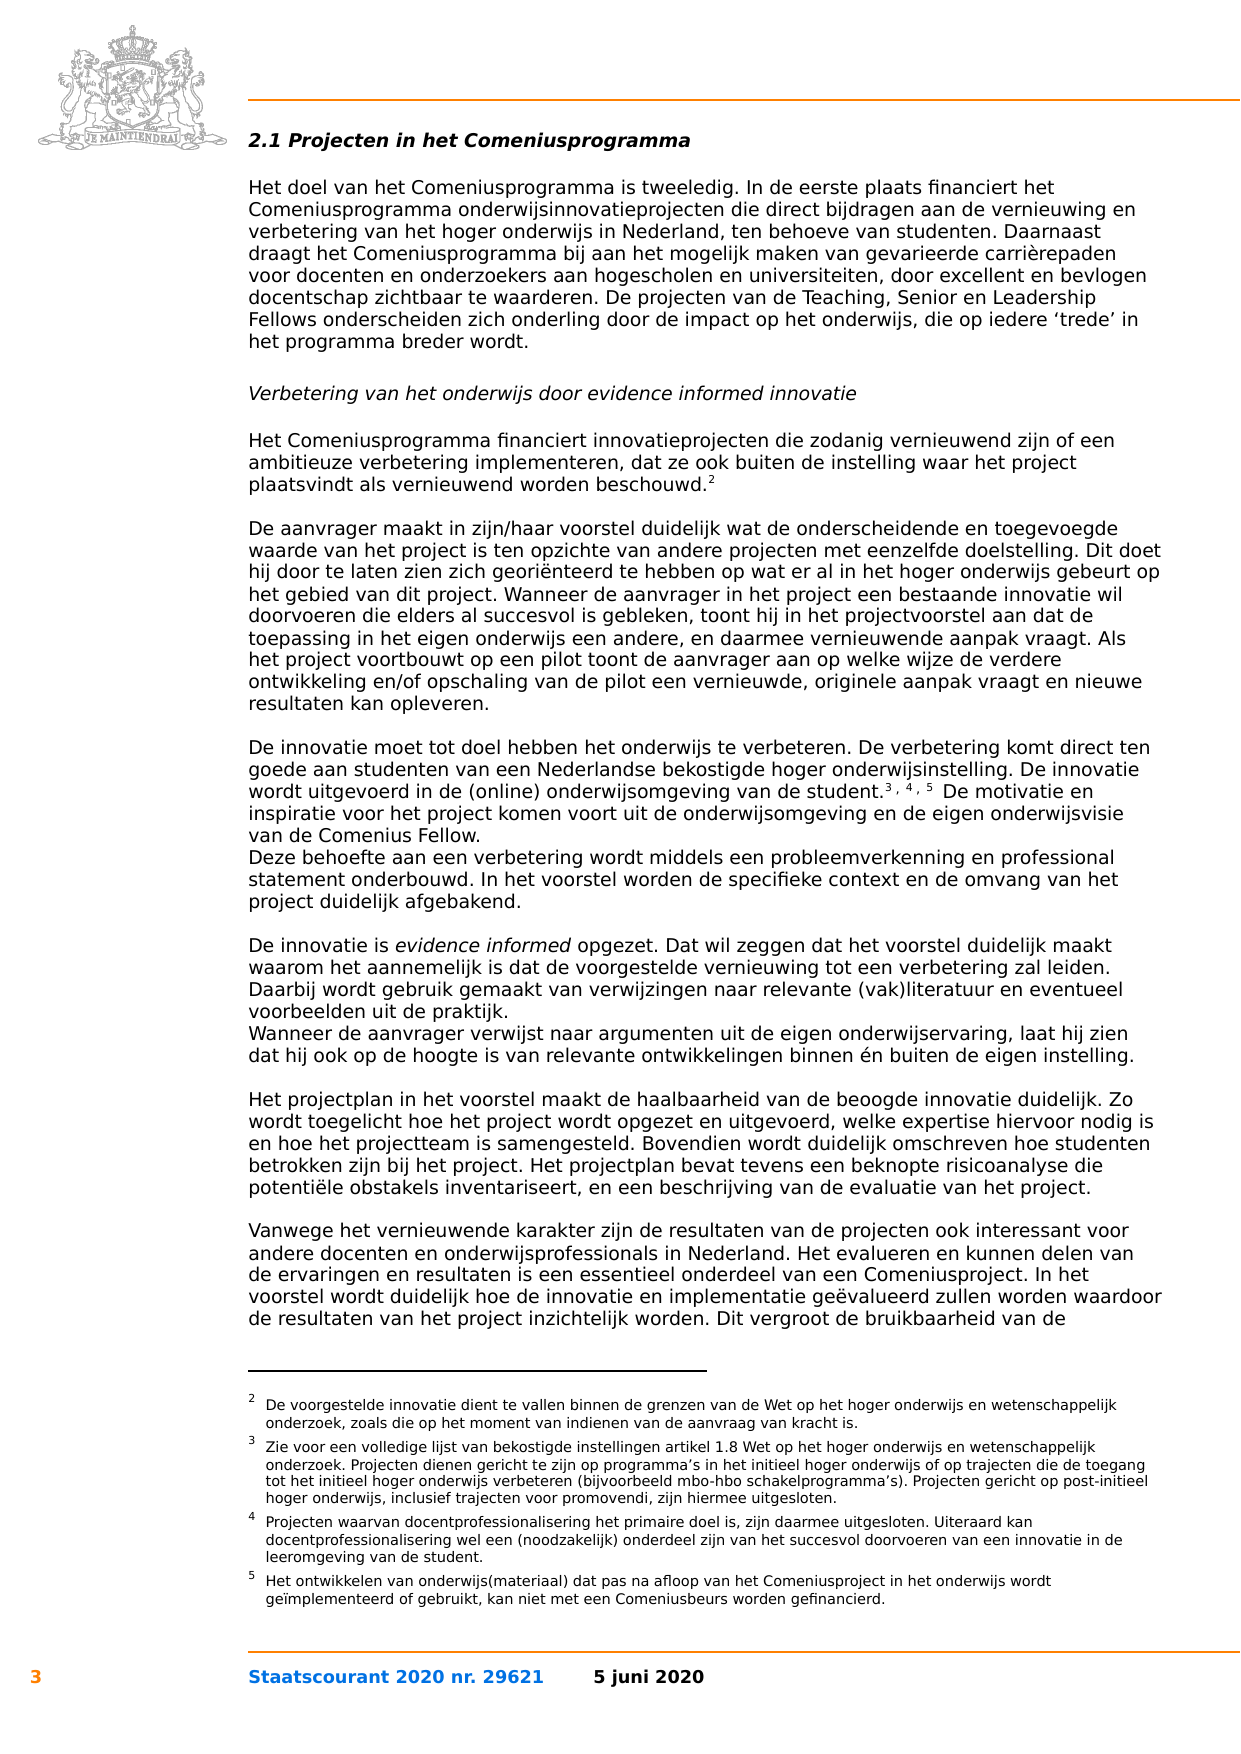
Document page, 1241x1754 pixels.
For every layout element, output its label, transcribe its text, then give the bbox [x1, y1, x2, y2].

text De voorgestelde innovatie dient te vallen binnen de grenzen van de Wet op het hoger onderwijs en wetenschappelijk onderzoek, zoals die op het moment van indienen van de aanvraag van kracht is. [248, 1393, 1163, 1432]
text Vanwege het vernieuwende karakter zijn de resultaten van de projecten ook interessant voor andere docenten en onderwijsprofessionals in Nederland. Het evalueren en kunnen delen van de ervaringen en resultaten is een essentieel onderdeel van een Comeniusproject. In het voorstel wordt duidelijk hoe de innovatie en implementatie geëvalueerd zullen worden waardoor de resultaten van het project inzichtelijk worden. Dit vergroot de bruikbaarheid van de [248, 1220, 1163, 1330]
text Het Comeniusprogramma financiert innovatieprojecten die zodanig vernieuwend zijn of een ambitieuze verbetering implementeren, dat ze ook buiten de instelling waar het project plaatsvindt als vernieuwend worden beschouwd. [248, 430, 1163, 496]
subtitle Verbetering van het onderwijs door evidence informed innovatie [248, 383, 1163, 405]
text Projecten waarvan docentprofessionalisering het primaire doel is, zijn daarmee uitgesloten. Uiteraard kan docentprofessionalisering wel een (noodzakelijk) onderdeel zijn van het succesvol doorvoeren van een innovatie in de leeromgeving van de student. [248, 1510, 1163, 1566]
text Wanneer de aanvrager verwijst naar argumenten uit de eigen onderwijservaring, laat hij zien dat hij ook op de hoogte is van relevante ontwikkelingen binnen én buiten de eigen instelling. [248, 1023, 1163, 1067]
text De innovatie is evidence informed opgezet. Dat wil zeggen dat het voorstel duidelijk maakt waarom het aannemelijk is dat de voorgestelde vernieuwing tot een verbetering zal leiden. Daarbij wordt gebruik gemaakt van verwijzingen naar relevante (vak)literatuur en eventueel voorbeelden uit de praktijk. [248, 935, 1163, 1023]
text Zie voor een volledige lijst van bekostigde instellingen artikel 1.8 Wet op het hoger onderwijs en wetenschappelijk onderzoek. Projecten dienen gericht te zijn op programma’s in het initieel hoger onderwijs of op trajecten die de toegang tot het initieel hoger onderwijs verbeteren (bijvoorbeeld mbo-hbo schakelprogramma’s). Projecten gericht op post-initieel hoger onderwijs, inclusief trajecten voor promovendi, zijn hiermee uitgesloten. [248, 1434, 1163, 1507]
subtitle 2.1 Projecten in het Comeniusprogramma [248, 130, 1163, 152]
text Het doel van het Comeniusprogramma is tweeledig. In de eerste plaats financiert het Comeniusprogramma onderwijsinnovatieprojecten die direct bijdragen aan de vernieuwing en verbetering van het hoger onderwijs in Nederland, ten behoeve van studenten. Daarnaast draagt het Comeniusprogramma bij aan het mogelijk maken van gevarieerde carrièrepaden voor docenten en onderzoekers aan hogescholen en universiteiten, door excellent en bevlogen docentschap zichtbaar te waarderen. De projecten van de Teaching, Senior en Leadership Fellows onderscheiden zich onderling door de impact op het onderwijs, die op iedere ‘trede’ in het programma breder wordt. [248, 177, 1163, 353]
text Het ontwikkelen van onderwijs(materiaal) dat pas na afloop van het Comeniusproject in het onderwijs wordt geïmplementeerd of gebruikt, kan niet met een Comeniusbeurs worden gefinancierd. [248, 1569, 1163, 1608]
picture [38, 25, 227, 150]
text Deze behoefte aan een verbetering wordt middels een probleemverkenning en professional statement onderbouwd. In het voorstel worden de specifieke context en de omvang van het project duidelijk afgebakend. [248, 847, 1163, 913]
text De aanvrager maakt in zijn/haar voorstel duidelijk wat de onderscheidende en toegevoegde waarde van het project is ten opzichte van andere projecten met eenzelfde doelstelling. Dit doet hij door te laten zien zich georiënteerd te hebben op wat er al in het hoger onderwijs gebeurt op het gebied van dit project. Wanneer de aanvrager in het project een bestaande innovatie wil doorvoeren die elders al succesvol is gebleken, toont hij in het projectvoorstel aan dat de toepassing in het eigen onderwijs een andere, en daarmee vernieuwende aanpak vraagt. Als het project voortbouwt op een pilot toont de aanvrager aan op welke wijze de verdere ontwikkeling en/of opschaling van de pilot een vernieuwde, originele aanpak vraagt en nieuwe resultaten kan opleveren. [248, 517, 1163, 715]
text Het projectplan in het voorstel maakt de haalbaarheid van de beoogde innovatie duidelijk. Zo wordt toegelicht hoe het project wordt opgezet en uitgevoerd, welke expertise hiervoor nodig is en hoe het projectteam is samengesteld. Bovendien wordt duidelijk omschreven hoe studenten betrokken zijn bij het project. Het projectplan bevat tevens een beknopte risicoanalyse die potentiële obstakels inventariseert, en een beschrijving van de evaluatie van het project. [248, 1089, 1163, 1198]
text De innovatie moet tot doel hebben het onderwijs te verbeteren. De verbetering komt direct ten goede aan studenten van een Nederlandse bekostigde hoger onderwijsinstelling. De innovatie wordt uitgevoerd in de (online) onderwijsomgeving van de student., , De motivatie en inspiratie voor het project komen voort uit de onderwijsomgeving en de eigen onderwijsvisie van de Comenius Fellow. [248, 737, 1163, 847]
